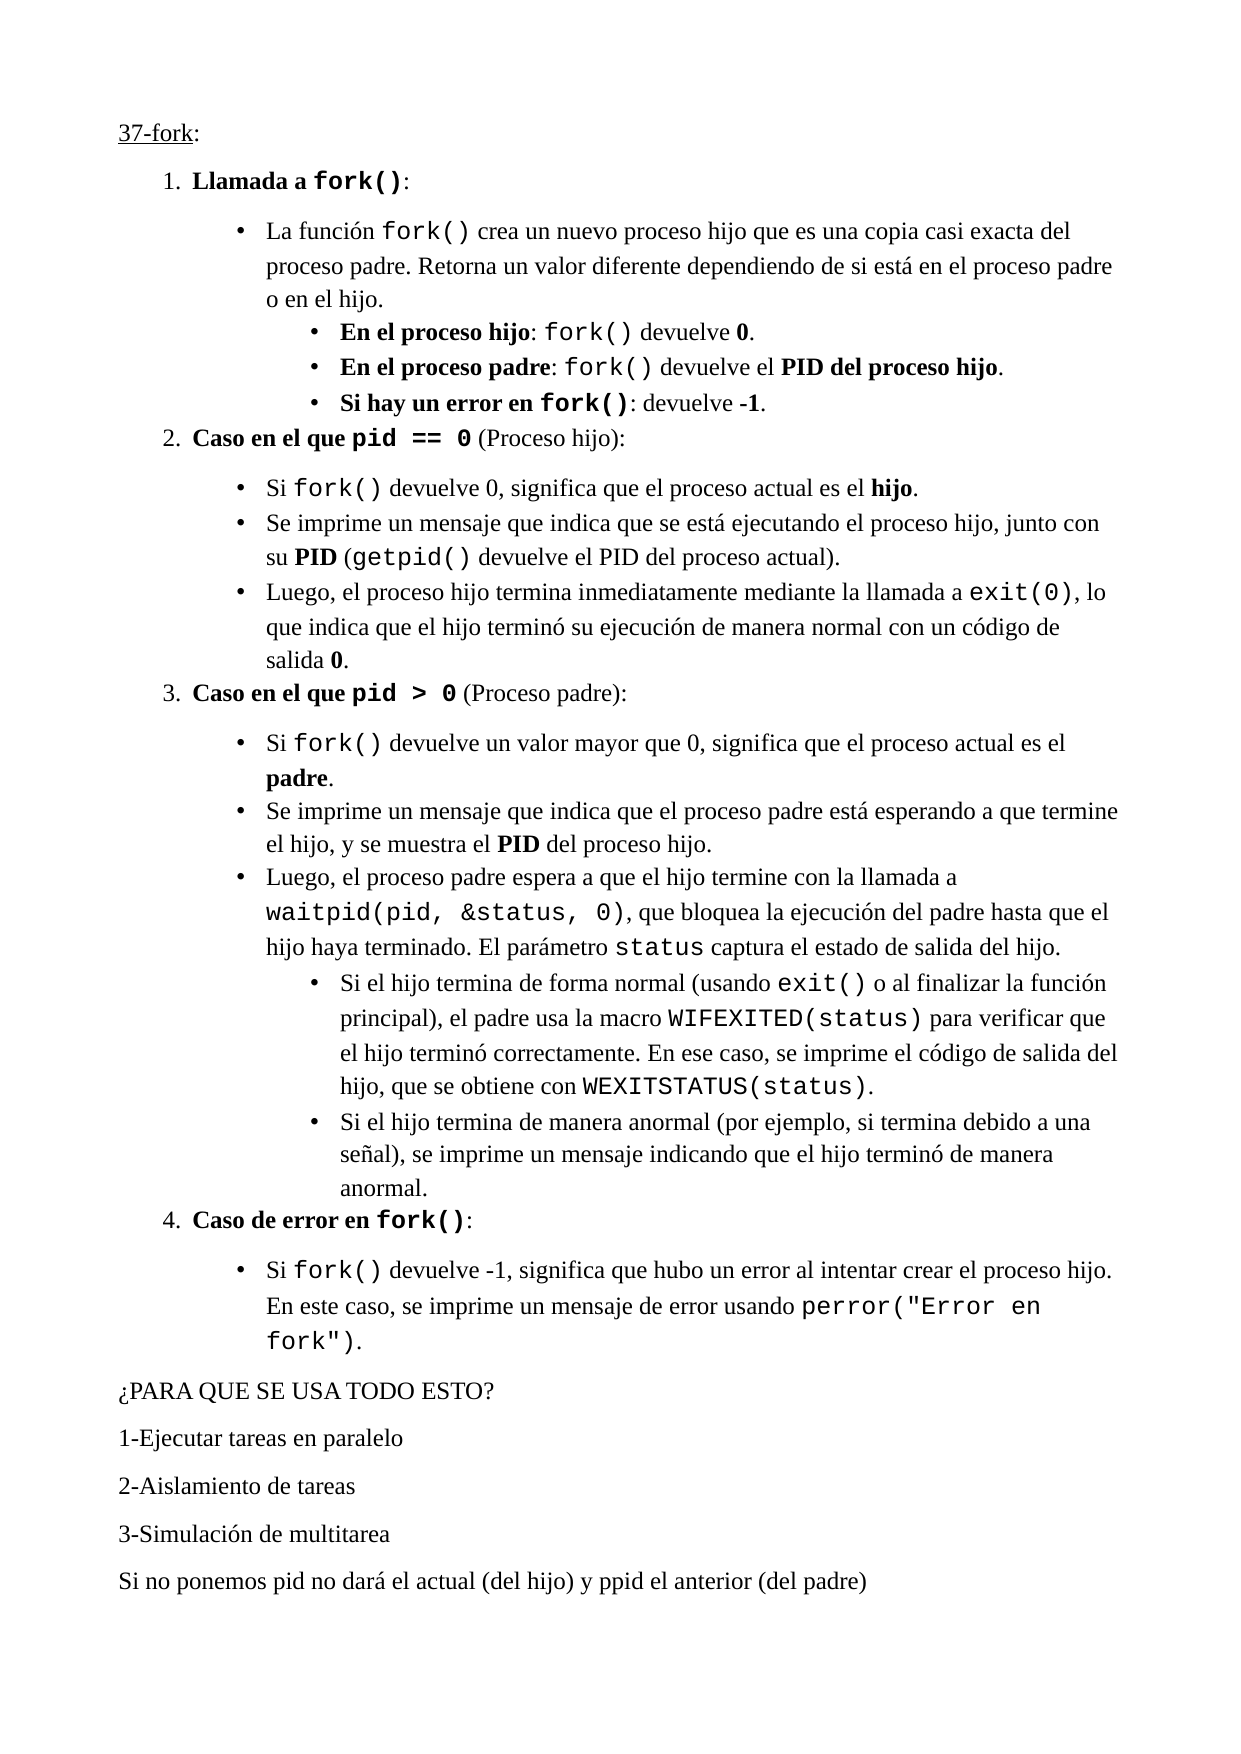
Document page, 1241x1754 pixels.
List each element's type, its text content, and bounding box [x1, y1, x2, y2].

list Luego, el proceso hijo termina inmediatamente mediante la llamada a exit(0), lo que indica que el hijo terminó su ejecución de manera normal con un código de salida 0. [236, 577, 1122, 674]
list Caso en el que pid > 0 (Proceso padre): [162, 678, 1122, 709]
text 1-Ejecutar tareas en paralelo [118, 1423, 1122, 1452]
list Caso en el que pid == 0 (Proceso hijo): [162, 423, 1122, 454]
list Caso de error en fork(): [162, 1206, 1122, 1236]
list Se imprime un mensaje que indica que el proceso padre está esperando a que termine el hijo, y se muestra el PID del proceso hijo. [236, 796, 1122, 858]
list Se imprime un mensaje que indica que se está ejecutando el proceso hijo, junto con su PID (getpid() devuelve el PID del proceso actual). [236, 508, 1122, 572]
list Luego, el proceso padre espera a que el hijo termine con la llamada a waitpid(pid, &status, 0), que bloquea la ejecución del padre hasta que el hijo haya terminado. El parámetro status captura el estado de salida del hijo. [236, 862, 1122, 963]
text 3-Simulación de multitarea [118, 1519, 1122, 1547]
text Si no ponemos pid no dará el actual (del hijo) y ppid el anterior (del padre) [118, 1566, 1122, 1595]
list Si fork() devuelve 0, significa que el proceso actual es el hijo. [236, 473, 1122, 504]
list Si fork() devuelve un valor mayor que 0, significa que el proceso actual es el padre. [236, 728, 1122, 792]
list Si el hijo termina de manera anormal (por ejemplo, si termina debido a una señal), se imprime un mensaje indicando que el hijo terminó de manera anormal. [310, 1107, 1122, 1201]
list Si el hijo termina de forma normal (usando exit() o al finalizar la función principal), el padre usa la macro WIFEXITED(status) para verificar que el hijo terminó correctamente. En ese caso, se imprime el código de salida del hijo, que se obtiene con WEXITSTATUS(status). [310, 968, 1122, 1102]
text 2-Aislamiento de tareas [118, 1471, 1122, 1500]
list Llamada a fork(): [162, 166, 1122, 197]
text 37-fork: [118, 118, 1122, 147]
list En el proceso padre: fork() devuelve el PID del proceso hijo. [310, 352, 1122, 383]
list La función fork() crea un nuevo proceso hijo que es una copia casi exacta del proceso padre. Retorna un valor diferente dependiendo de si está en el proceso padre o en el hijo. [236, 216, 1122, 313]
text ¿PARA QUE SE USA TODO ESTO? [118, 1376, 1122, 1404]
list Si fork() devuelve -1, significa que hubo un error al intentar crear el proceso hijo. En este caso, se imprime un mensaje de error usando perror("Error en fork"). [236, 1256, 1122, 1357]
list En el proceso hijo: fork() devuelve 0. [310, 317, 1122, 348]
list Si hay un error en fork(): devuelve -1. [310, 388, 1122, 418]
